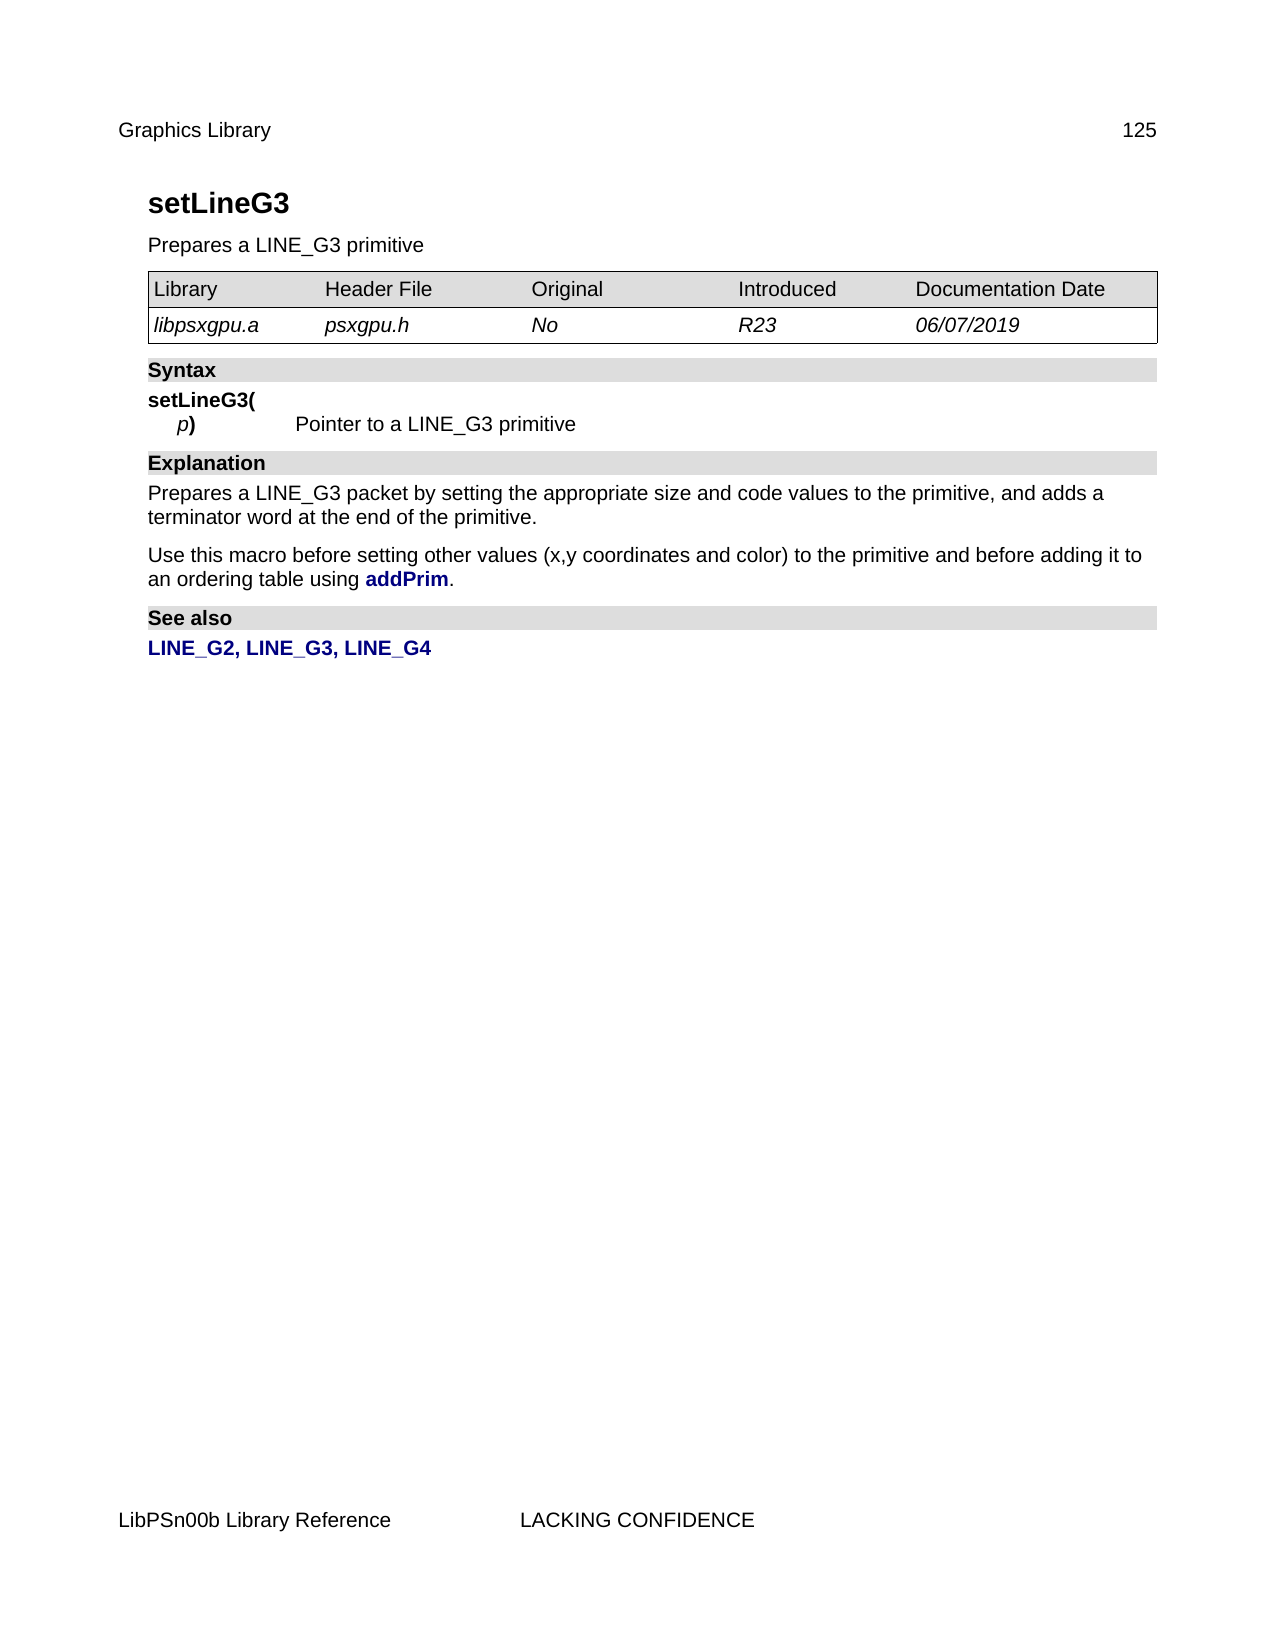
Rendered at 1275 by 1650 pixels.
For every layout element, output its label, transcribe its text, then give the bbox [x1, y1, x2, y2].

text p) Pointer to a LINE_G3 primitive [148, 412, 1157, 436]
subtitle setLineG3 [148, 186, 1157, 220]
text setLineG3( [148, 388, 1157, 412]
text Prepares a LINE_G3 packet by setting the appropriate size and code values to the primitive, and adds a terminator word at the end of the primitive. [148, 481, 1157, 528]
text Prepares a LINE_G3 primitive [148, 232, 1157, 256]
text Library Header File Original Introduced Documentation Date [149, 272, 1157, 307]
subtitle Syntax [148, 358, 1157, 382]
text libpsxgpu.a psxgpu.h No R23 06/07/2019 [149, 308, 1157, 343]
subtitle See also [148, 606, 1157, 630]
subtitle Explanation [148, 451, 1157, 475]
text Use this macro before setting other values (x,y coordinates and color) to the primitive and before adding it to an ordering table using addPrim. [148, 543, 1157, 591]
text LINE_G2, LINE_G3, LINE_G4 [148, 636, 1157, 660]
